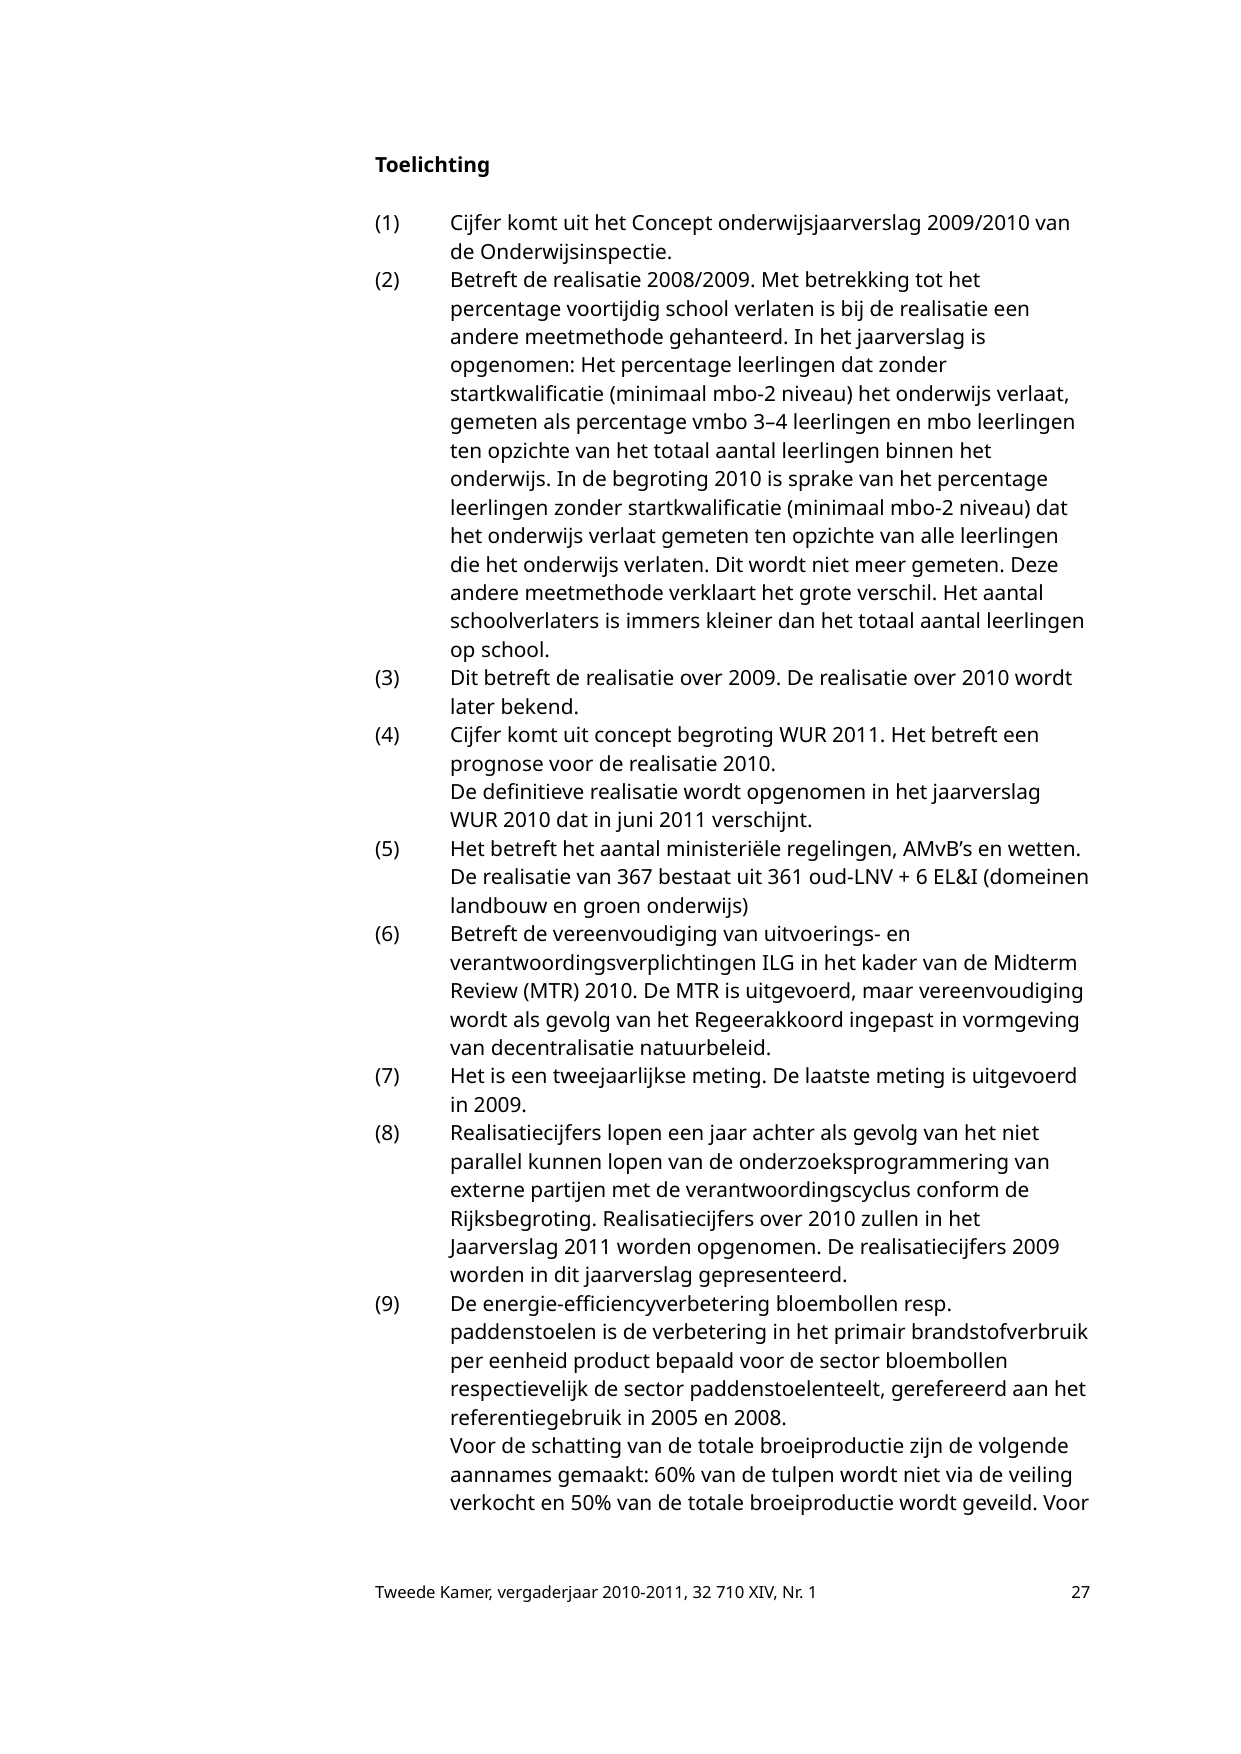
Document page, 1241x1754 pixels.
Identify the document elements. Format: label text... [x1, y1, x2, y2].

list Betreft de realisatie 2008/2009. Met betrekking tot het percentage voortijdig school verlaten is bij de realisatie een andere meetmethode gehanteerd. In het jaarverslag is opgenomen: Het percentage leerlingen dat zonder startkwalificatie (minimaal mbo-2 niveau) het onderwijs verlaat, gemeten als percentage vmbo 3–4 leerlingen en mbo leerlingen ten opzichte van het totaal aantal leerlingen binnen het onderwijs. In de begroting 2010 is sprake van het percentage leerlingen zonder startkwalificatie (minimaal mbo-2 niveau) dat het onderwijs verlaat gemeten ten opzichte van alle leerlingen die het onderwijs verlaten. Dit wordt niet meer gemeten. Deze andere meetmethode verklaart het grote verschil. Het aantal schoolverlaters is immers kleiner dan het totaal aantal leerlingen op school. [375, 265, 1090, 663]
list Dit betreft de realisatie over 2009. De realisatie over 2010 wordt later bekend. [375, 663, 1090, 720]
list Voor de schatting van de totale broeiproductie zijn de volgende aannames gemaakt: 60% van de tulpen wordt niet via de veiling verkocht en 50% van de totale broeiproductie wordt geveild. Voor [375, 1431, 1090, 1517]
list Betreft de vereenvoudiging van uitvoerings- en verantwoordingsverplichtingen ILG in het kader van de Midterm Review (MTR) 2010. De MTR is uitgevoerd, maar vereenvoudiging wordt als gevolg van het Regeerakkoord ingepast in vormgeving van decentralisatie natuurbeleid. [375, 919, 1090, 1062]
list Cijfer komt uit het Concept onderwijsjaarverslag 2009/2010 van de Onderwijsinspectie. [375, 208, 1090, 265]
list Cijfer komt uit concept begroting WUR 2011. Het betreft een prognose voor de realisatie 2010. [375, 720, 1090, 777]
list De definitieve realisatie wordt opgenomen in het jaarverslag WUR 2010 dat in juni 2011 verschijnt. [375, 777, 1090, 834]
list Realisatiecijfers lopen een jaar achter als gevolg van het niet parallel kunnen lopen van de onderzoeksprogrammering van externe partijen met de verantwoordingscyclus conform de Rijksbegroting. Realisatiecijfers over 2010 zullen in het Jaarverslag 2011 worden opgenomen. De realisatiecijfers 2009 worden in dit jaarverslag gepresenteerd. [375, 1118, 1090, 1289]
text Toelichting [375, 150, 1090, 178]
list De energie-efficiencyverbetering bloembollen resp. paddenstoelen is de verbetering in het primair brandstofverbruik per eenheid product bepaald voor de sector bloembollen respectievelijk de sector paddenstoelenteelt, gerefereerd aan het referentiegebruik in 2005 en 2008. [375, 1289, 1090, 1431]
list Het is een tweejaarlijkse meting. De laatste meting is uitgevoerd in 2009. [375, 1062, 1090, 1118]
list Het betreft het aantal ministeriële regelingen, AMvB’s en wetten. De realisatie van 367 bestaat uit 361 oud-LNV + 6 EL&I (domeinen landbouw en groen onderwijs) [375, 834, 1090, 919]
